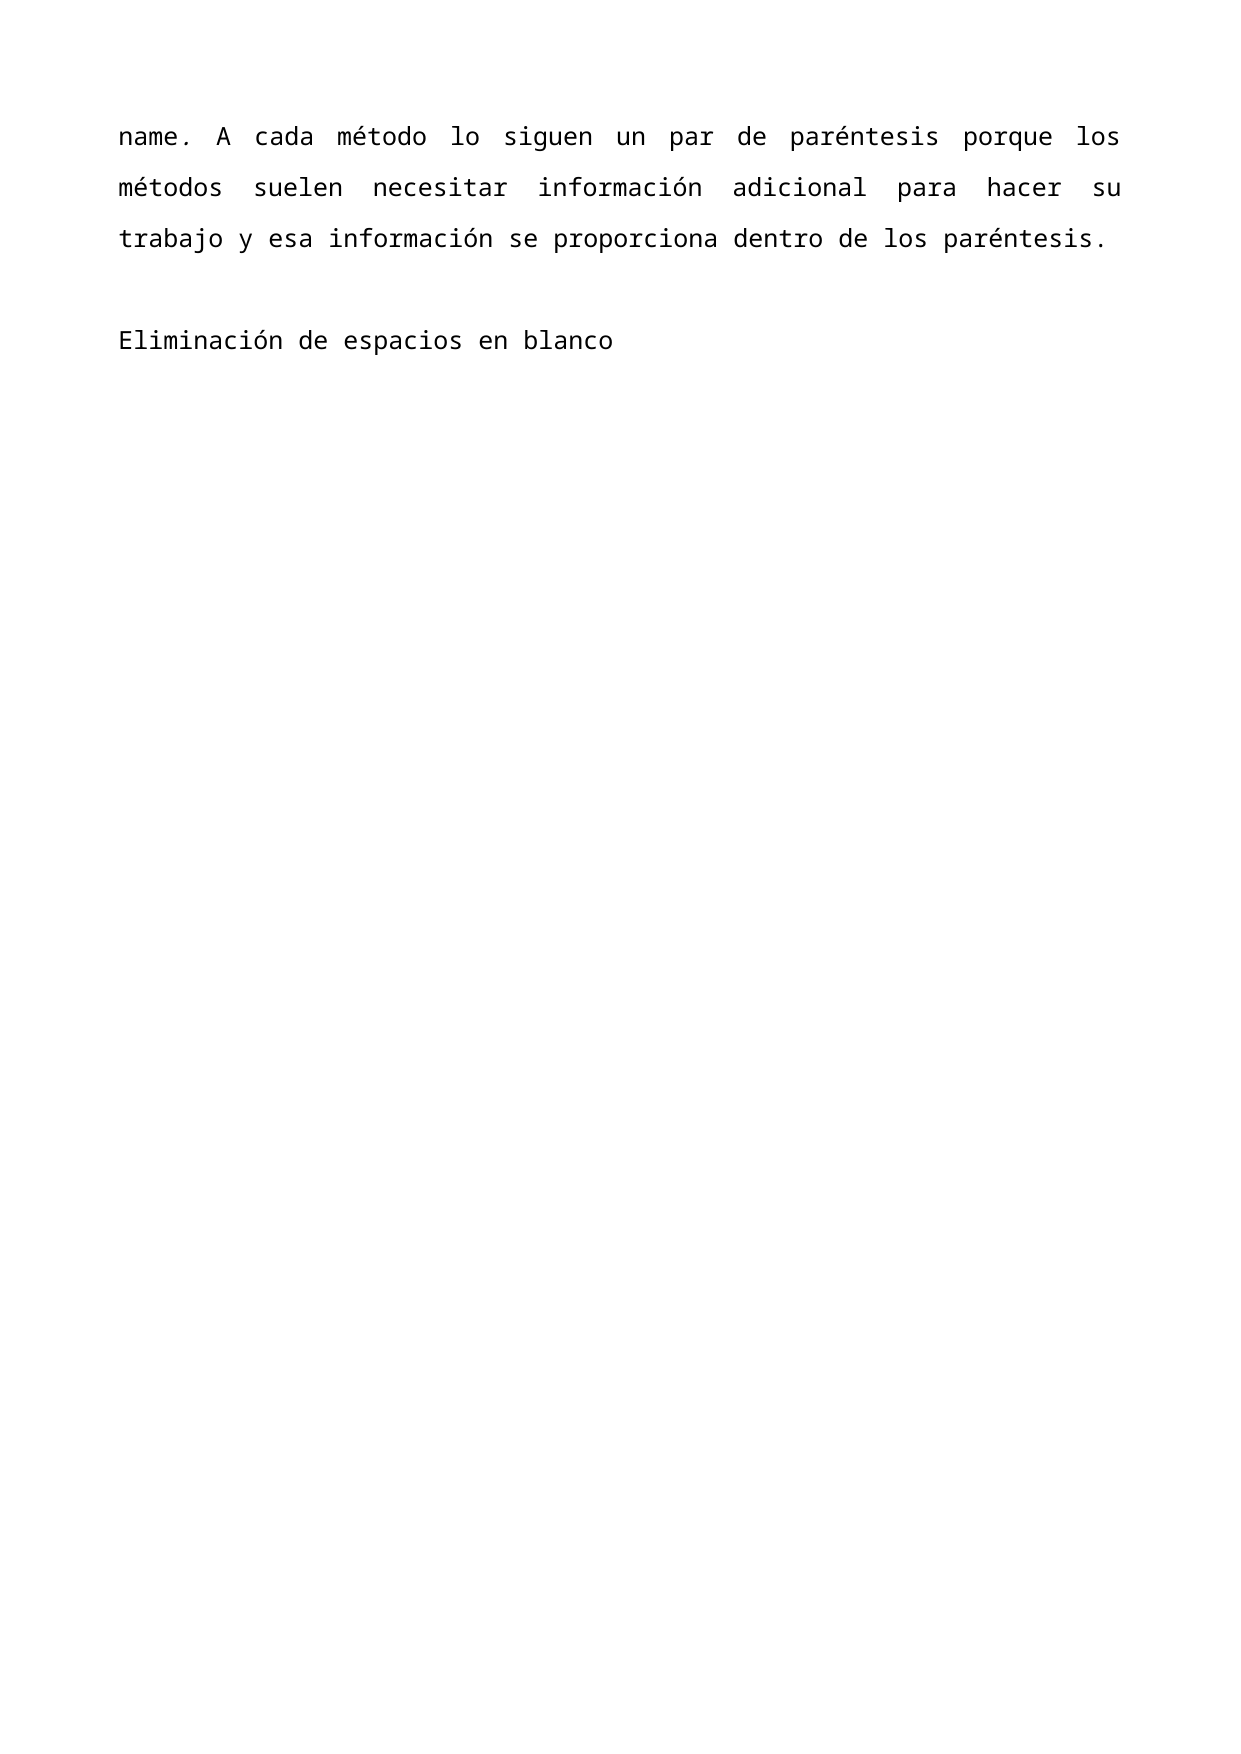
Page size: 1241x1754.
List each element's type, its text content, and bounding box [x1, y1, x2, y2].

text Eliminación de espacios en blanco [118, 322, 1122, 356]
text name. A cada método lo siguen un par de paréntesis porque los métodos suelen necesitar información adicional para hacer su trabajo y esa información se proporciona dentro de los paréntesis. [118, 118, 1122, 254]
